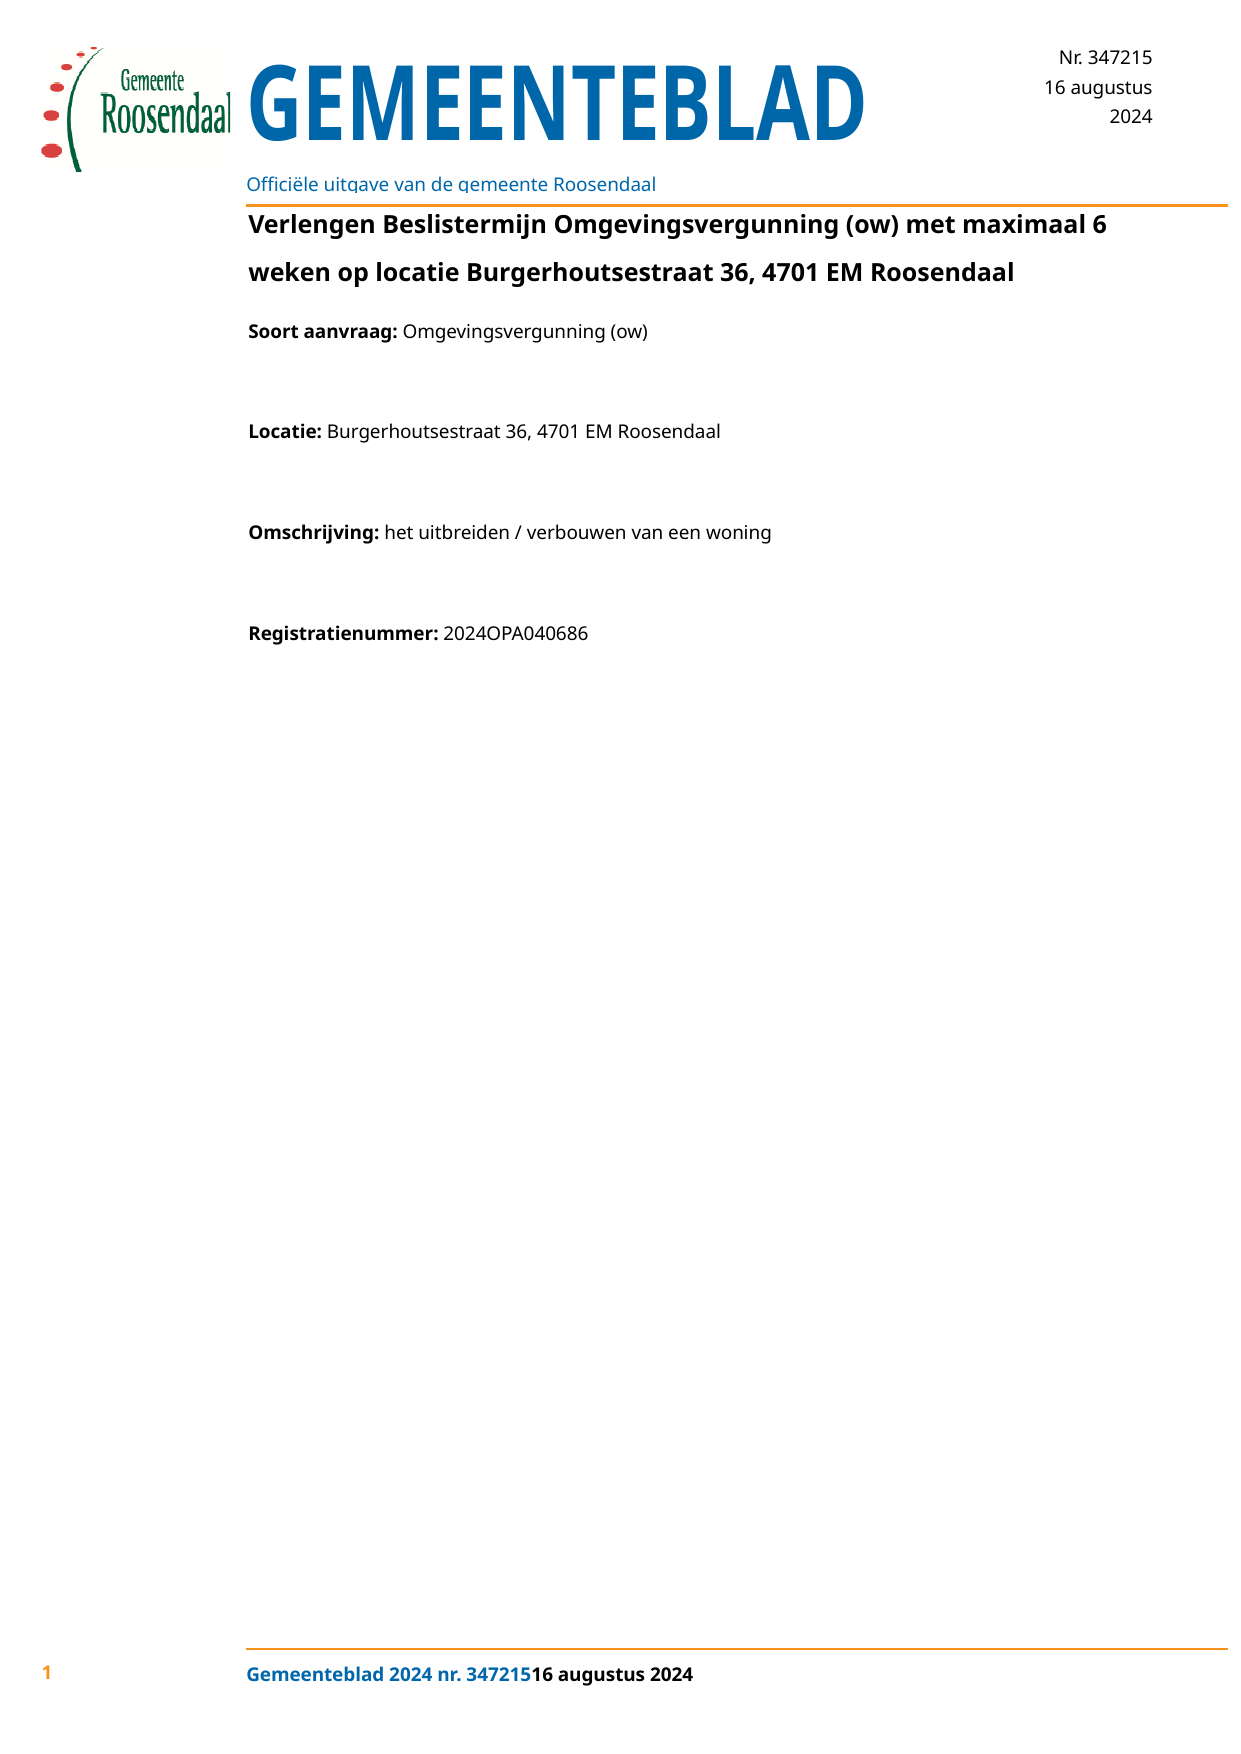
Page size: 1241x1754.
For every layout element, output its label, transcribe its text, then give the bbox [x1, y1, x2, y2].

picture [41, 47, 231, 172]
text Soort aanvraag: Omgevingsvergunning (ow) [248, 318, 1152, 344]
text Locatie: Burgerhoutsestraat 36, 4701 EM Roosendaal [248, 419, 1152, 444]
text Verlengen Beslistermijn Omgevingsvergunning (ow) met maximaal 6 weken op locatie Burgerhoutsestraat 36, 4701 EM Roosendaal [248, 207, 1152, 288]
text Registratienummer: 2024OPA040686 [248, 620, 1152, 646]
text Omschrijving: het uitbreiden / verbouwen van een woning [248, 519, 1152, 545]
